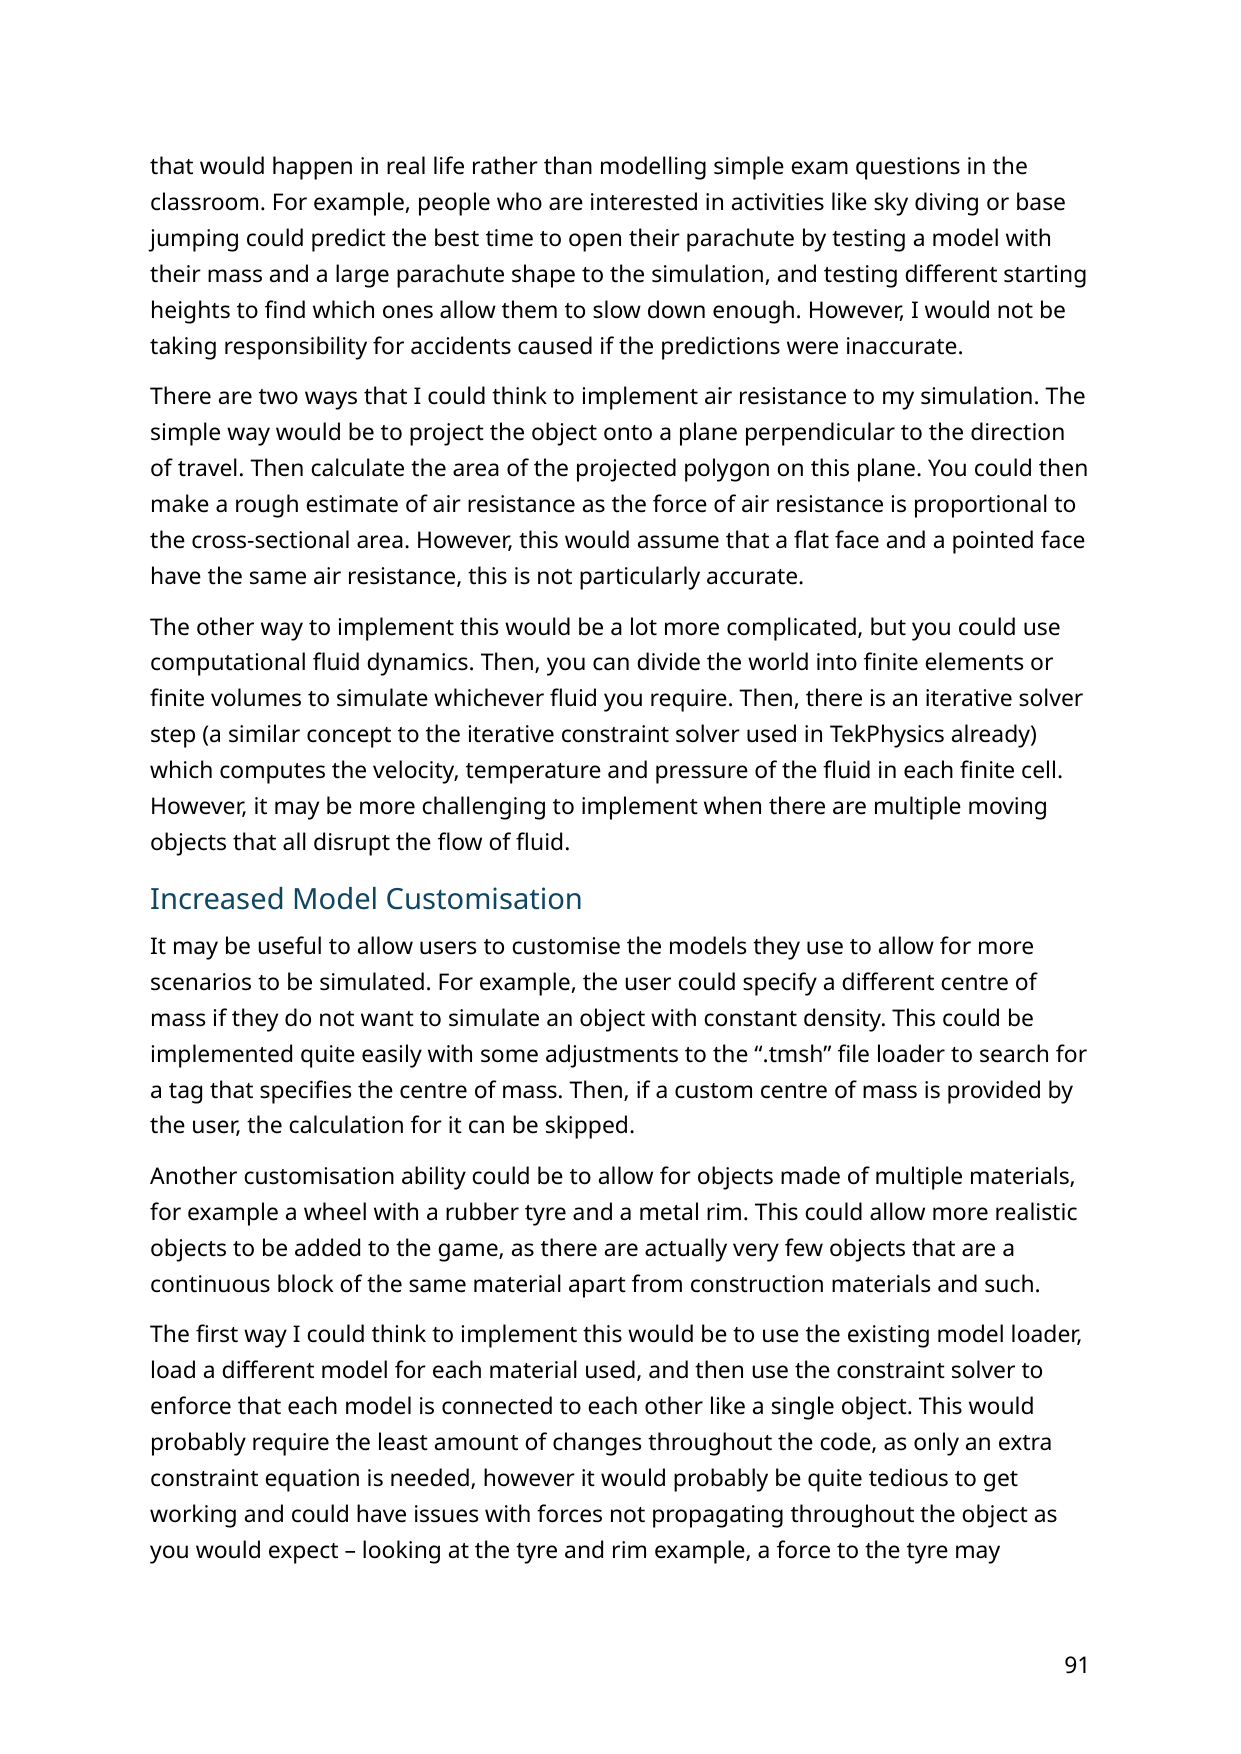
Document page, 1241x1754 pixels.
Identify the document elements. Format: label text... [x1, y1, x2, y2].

text that would happen in real life rather than modelling simple exam questions in the classroom. For example, people who are interested in activities like sky diving or base jumping could predict the best time to open their parachute by testing a model with their mass and a large parachute shape to the simulation, and testing different starting heights to find which ones allow them to slow down enough. However, I would not be taking responsibility for accidents caused if the predictions were inaccurate. [150, 150, 1090, 361]
text There are two ways that I could think to implement air resistance to my simulation. The simple way would be to project the object onto a plane perpendicular to the direction of travel. Then calculate the area of the projected polygon on this plane. You could then make a rough estimate of air resistance as the force of air resistance is proportional to the cross-sectional area. However, this would assume that a flat face and a pointed face have the same air resistance, this is not particularly accurate. [150, 380, 1090, 591]
text It may be useful to allow users to customise the models they use to allow for more scenarios to be simulated. For example, the user could specify a different centre of mass if they do not want to simulate an object with constant density. This could be implemented quite easily with some adjustments to the “.tmsh” file loader to search for a tag that specifies the centre of mass. Then, if a custom centre of mass is provided by the user, the calculation for it can be skipped. [150, 930, 1090, 1141]
text Another customisation ability could be to allow for objects made of multiple materials, for example a wheel with a rubber tyre and a metal rim. This could allow more realistic objects to be added to the game, as there are actually very few objects that are a continuous block of the same material apart from construction materials and such. [150, 1160, 1090, 1299]
text The first way I could think to implement this would be to use the existing model loader, load a different model for each material used, and then use the constraint solver to enforce that each model is connected to each other like a single object. This would probably require the least amount of changes throughout the code, as only an extra constraint equation is needed, however it would probably be quite tedious to get working and could have issues with forces not propagating throughout the object as you would expect – looking at the tyre and rim example, a force to the tyre may [150, 1318, 1090, 1565]
subtitle Increased Model Customisation [150, 879, 1090, 918]
text The other way to implement this would be a lot more complicated, but you could use computational fluid dynamics. Then, you can divide the world into finite elements or finite volumes to simulate whichever fluid you require. Then, there is an iterative solver step (a similar concept to the iterative constraint solver used in TekPhysics already) which computes the velocity, temperature and pressure of the fluid in each finite cell. However, it may be more challenging to implement when there are multiple moving objects that all disrupt the flow of fluid. [150, 610, 1090, 857]
